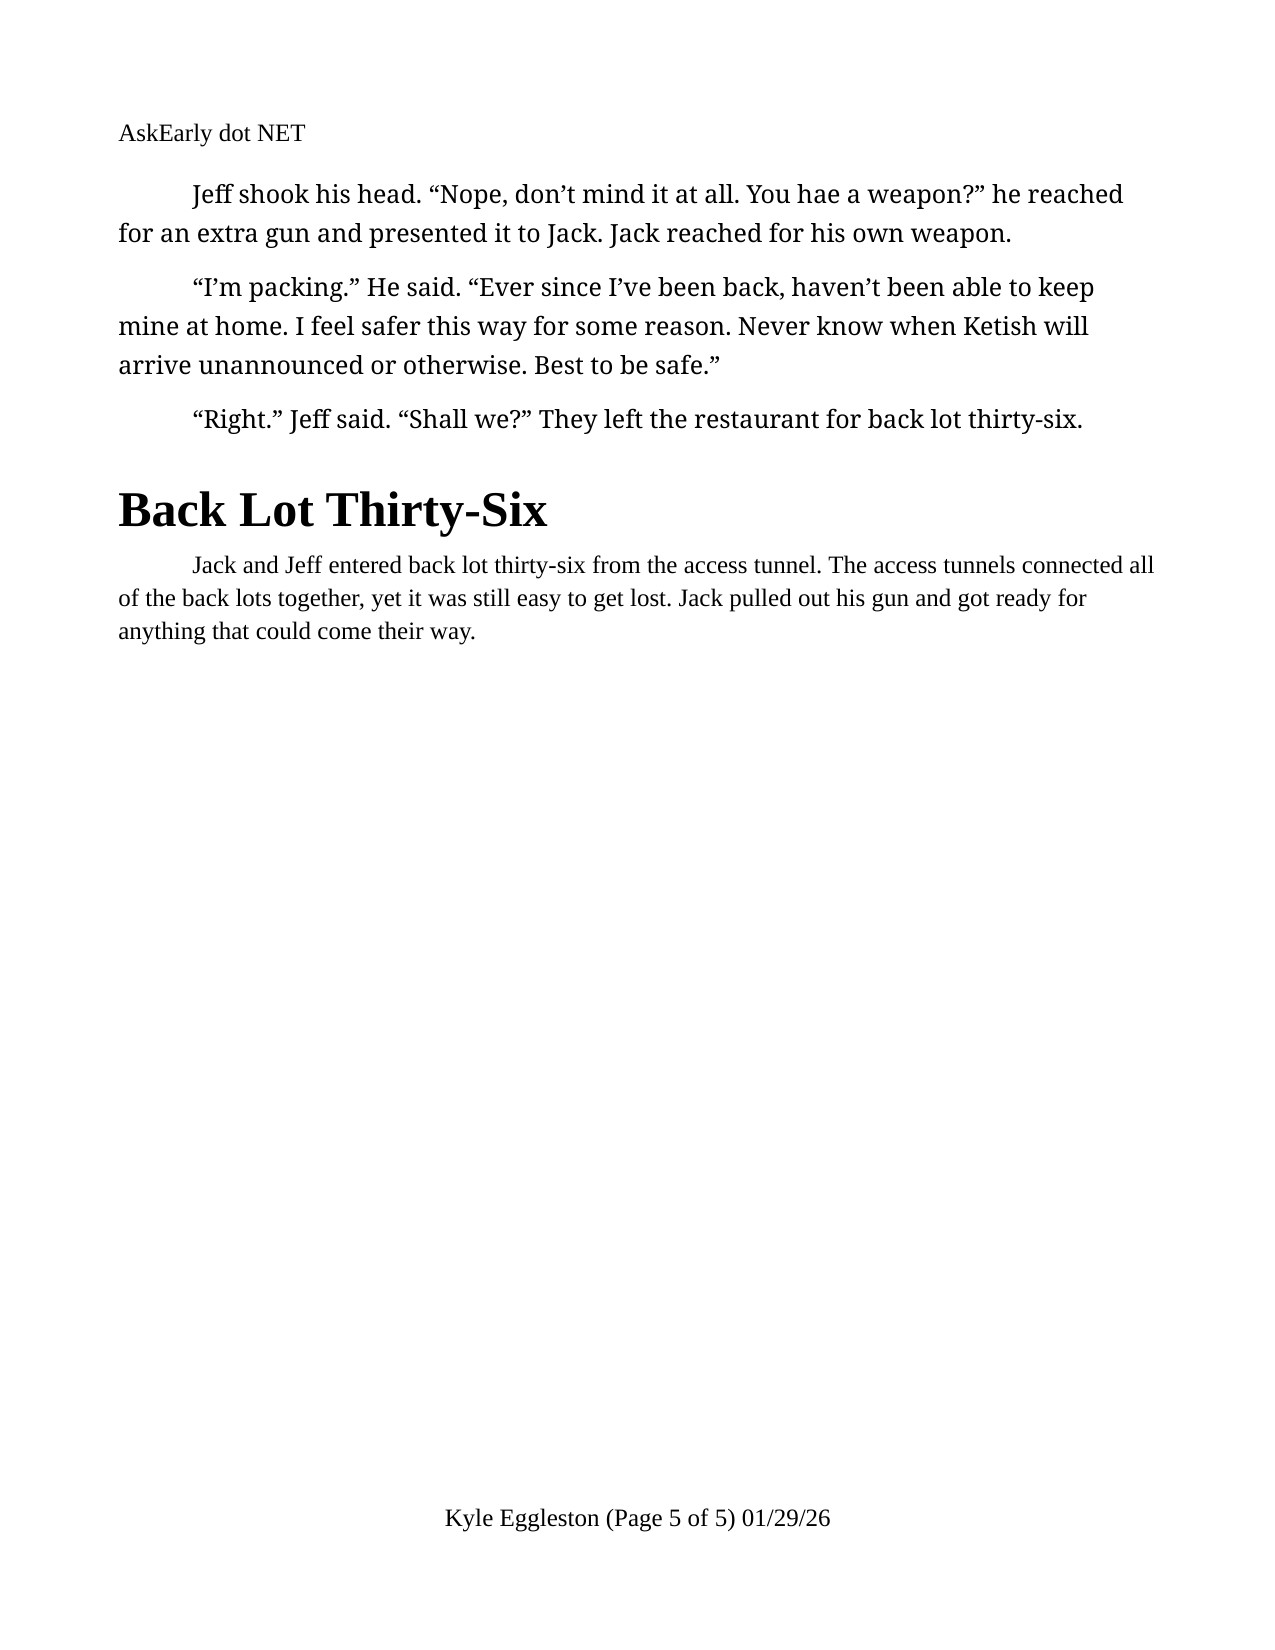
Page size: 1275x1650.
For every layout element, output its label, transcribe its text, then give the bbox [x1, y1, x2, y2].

text “I’m packing.” He said. “Ever since I’ve been back, haven’t been able to keep mine at home. I feel safer this way for some reason. Never know when Ketish will arrive unannounced or otherwise. Best to be safe.” [118, 269, 1157, 382]
text “Right.” Jeff said. “Shall we?” They left the restaurant for back lot thirty-six. [118, 401, 1157, 435]
subtitle Back Lot Thirty-Six [118, 480, 1157, 538]
text Jeff shook his head. “Nope, don’t mind it at all. You hae a weapon?” he reached for an extra gun and presented it to Jack. Jack reached for his own weapon. [118, 176, 1157, 249]
text Jack and Jeff entered back lot thirty-six from the access tunnel. The access tunnels connected all of the back lots together, yet it was still easy to get lost. Jack pulled out his gun and got ready for anything that could come their way. [118, 550, 1157, 645]
